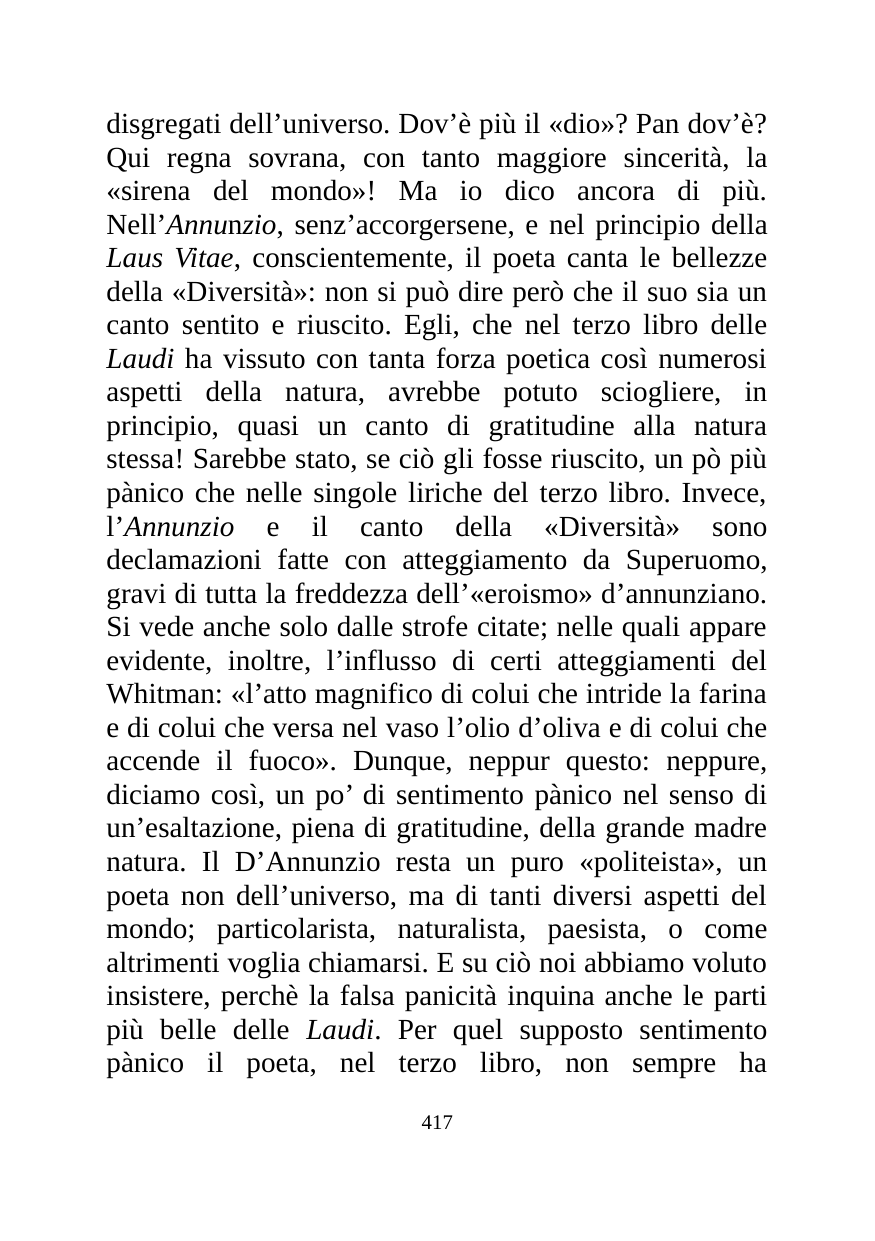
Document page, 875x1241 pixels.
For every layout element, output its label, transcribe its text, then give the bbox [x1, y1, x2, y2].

text disgregati dell’universo. Dov’è più il «dio»? Pan dov’è? Qui regna sovrana, con tanto maggiore sincerità, la «sirena del mondo»! Ma io dico ancora di più. Nell’Annunzio, senz’accorgersene, e nel principio della Laus Vitae, conscientemente, il poeta canta le bellezze della «Diversità»: non si può dire però che il suo sia un canto sentito e riuscito. Egli, che nel terzo libro delle Laudi ha vissuto con tanta forza poetica così numerosi aspetti della natura, avrebbe potuto sciogliere, in principio, quasi un canto di gratitudine alla natura stessa! Sarebbe stato, se ciò gli fosse riuscito, un pò più pànico che nelle singole liriche del terzo libro. Invece, l’Annunzio e il canto della «Diversità» sono declamazioni fatte con atteggiamento da Superuomo, gravi di tutta la freddezza dell’«eroismo» d’annunziano. Si vede anche solo dalle strofe citate; nelle quali appare evidente, inoltre, l’influsso di certi atteggiamenti del Whitman: «l’atto magnifico di colui che intride la farina e di colui che versa nel vaso l’olio d’oliva e di colui che accende il fuoco». Dunque, neppur questo: neppure, diciamo così, un po’ di sentimento pànico nel senso di un’esaltazione, piena di gratitudine, della grande madre natura. Il D’Annunzio resta un puro «politeista», un poeta non dell’universo, ma di tanti diversi aspetti del mondo; particolarista, naturalista, paesista, o come altrimenti voglia chiamarsi. E su ciò noi abbiamo voluto insistere, perchè la falsa panicità inquina anche le parti più belle delle Laudi. Per quel supposto sentimento pànico il poeta, nel terzo libro, non sempre ha [106, 106, 768, 1079]
